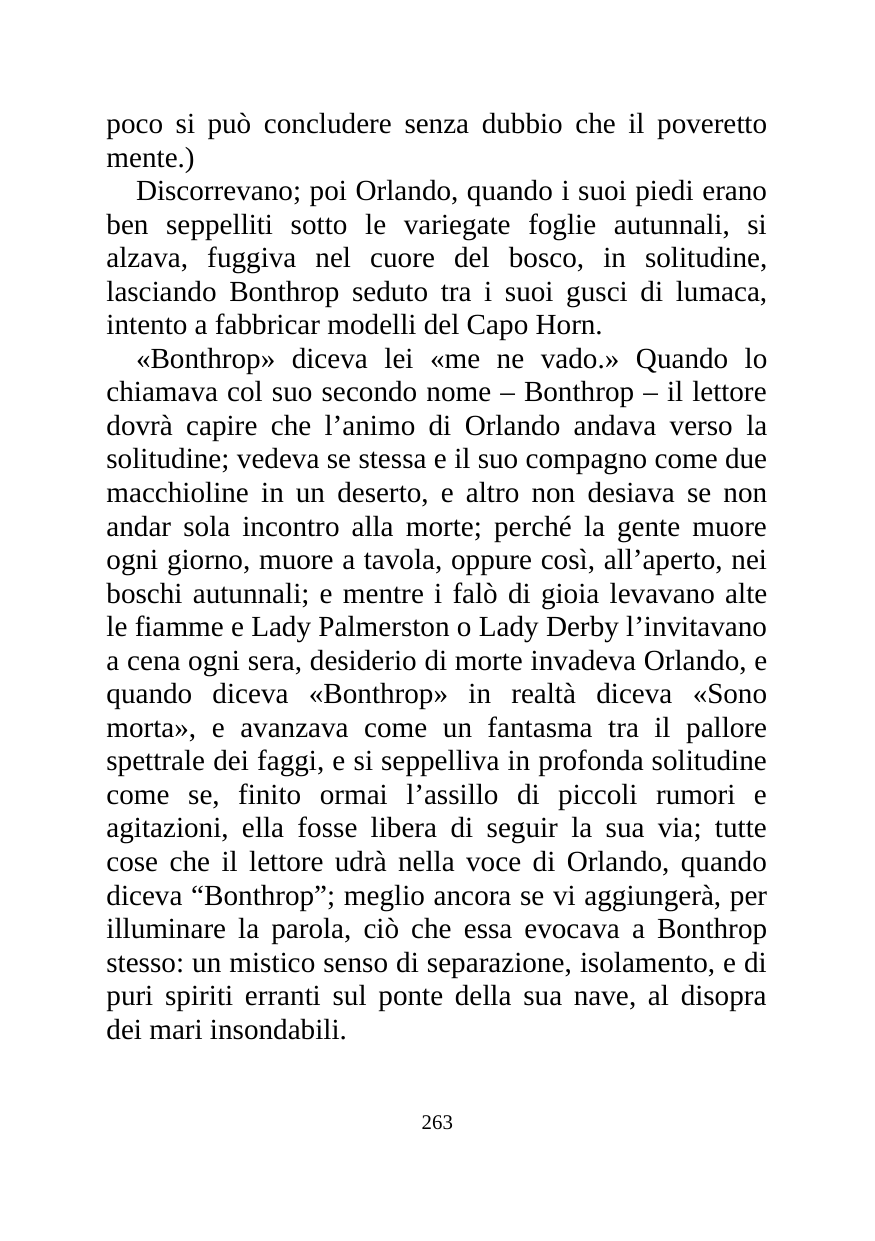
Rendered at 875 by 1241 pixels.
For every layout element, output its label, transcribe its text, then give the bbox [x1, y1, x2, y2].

text Discorrevano; poi Orlando, quando i suoi piedi erano ben seppelliti sotto le variegate foglie autunnali, si alzava, fuggiva nel cuore del bosco, in solitudine, lasciando Bonthrop seduto tra i suoi gusci di lumaca, intento a fabbricar modelli del Capo Horn. [106, 173, 768, 341]
text poco si può concludere senza dubbio che il poveretto mente.) [106, 106, 768, 173]
text «Bonthrop» diceva lei «me ne vado.» Quando lo chiamava col suo secondo nome – Bonthrop – il lettore dovrà capire che l’animo di Orlando andava verso la solitudine; vedeva se stessa e il suo compagno come due macchioline in un deserto, e altro non desiava se non andar sola incontro alla morte; perché la gente muore ogni giorno, muore a tavola, oppure così, all’aperto, nei boschi autunnali; e mentre i falò di gioia levavano alte le fiamme e Lady Palmerston o Lady Derby l’invitavano a cena ogni sera, desiderio di morte invadeva Orlando, e quando diceva «Bonthrop» in realtà diceva «Sono morta», e avanzava come un fantasma tra il pallore spettrale dei faggi, e si seppelliva in profonda solitudine come se, finito ormai l’assillo di piccoli rumori e agitazioni, ella fosse libera di seguir la sua via; tutte cose che il lettore udrà nella voce di Orlando, quando diceva “Bonthrop”; meglio ancora se vi aggiungerà, per illuminare la parola, ciò che essa evocava a Bonthrop stesso: un mistico senso di separazione, isolamento, e di puri spiriti erranti sul ponte della sua nave, al disopra dei mari insondabili. [106, 341, 768, 1045]
